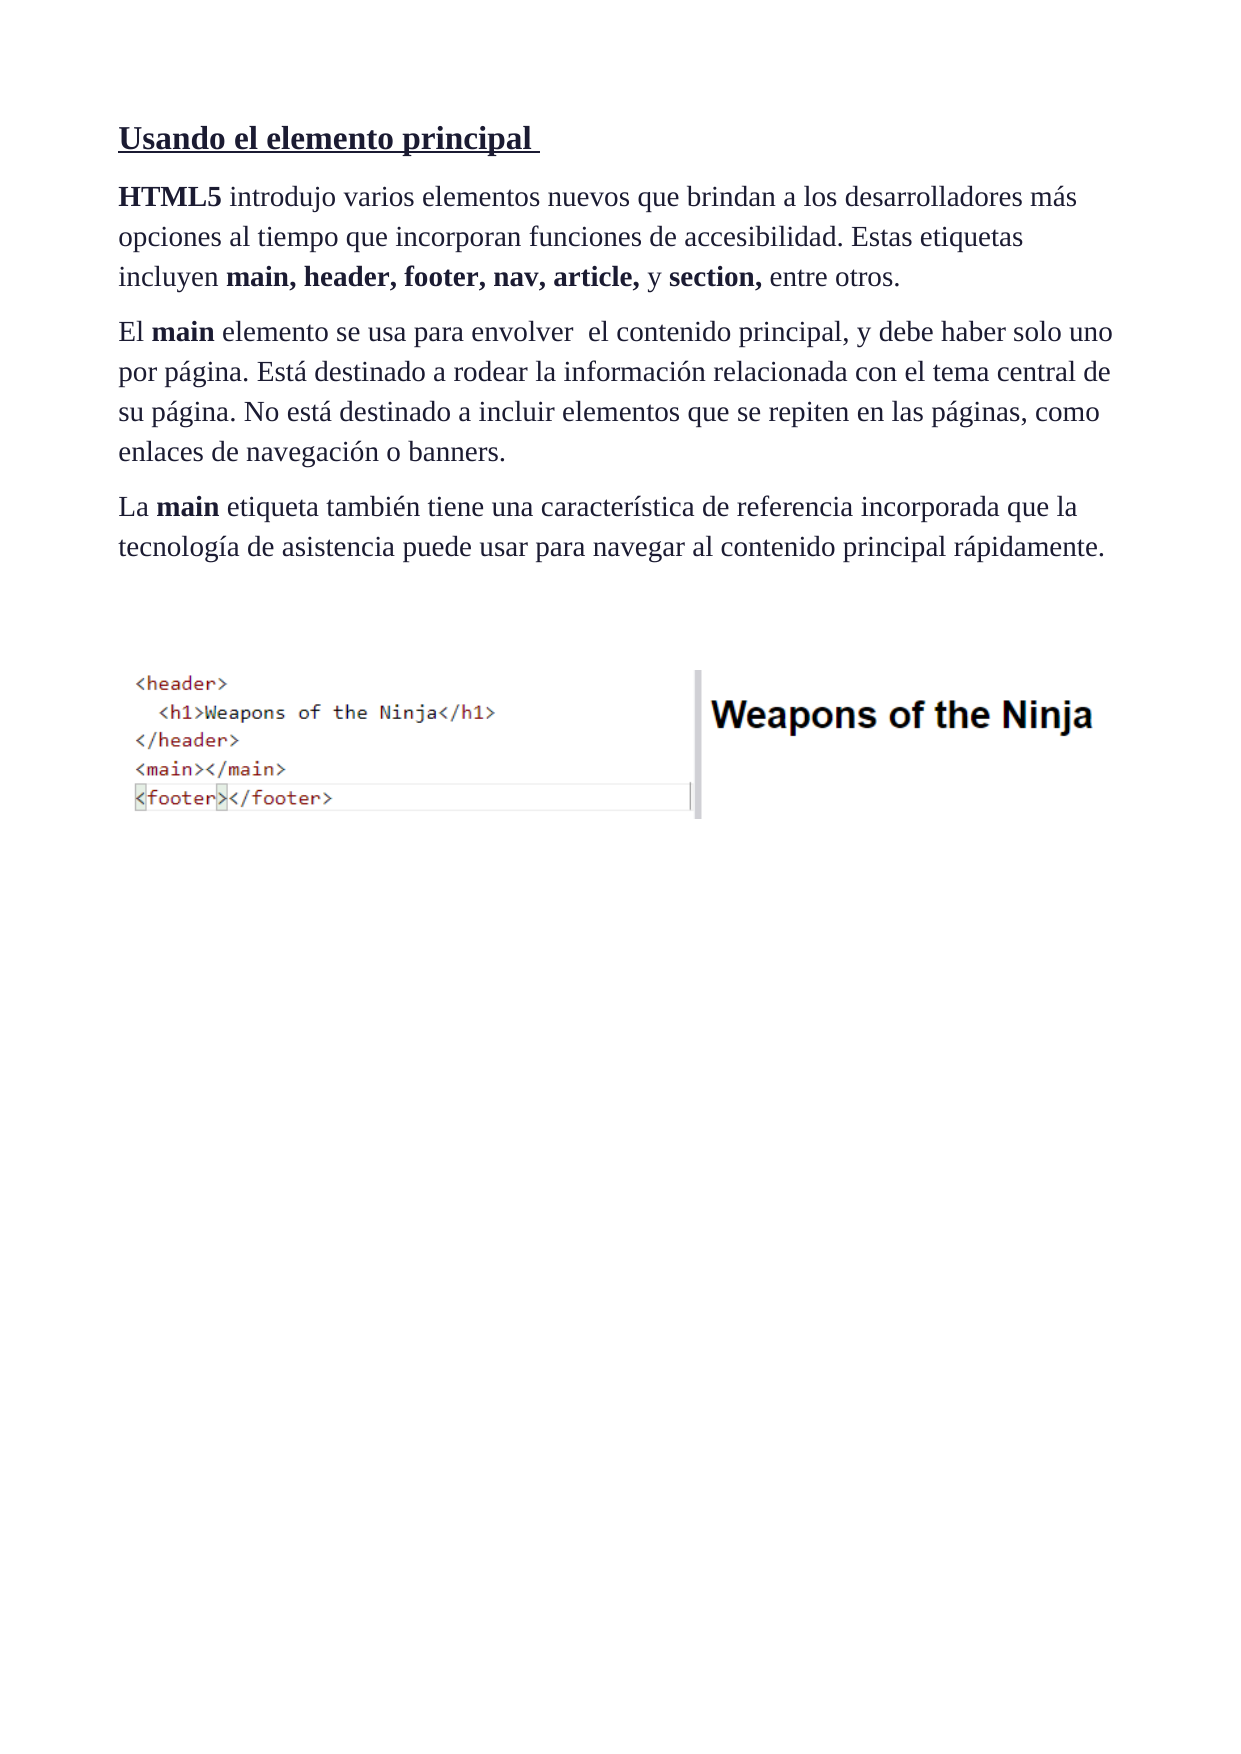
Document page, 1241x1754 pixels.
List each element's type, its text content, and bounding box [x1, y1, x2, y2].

text HTML5 introdujo varios elementos nuevos que brindan a los desarrolladores más opciones al tiempo que incorporan funciones de accesibilidad. Estas etiquetas incluyen main, header, footer, nav, article, y section, entre otros. [118, 179, 1122, 293]
text El main elemento se usa para envolver el contenido principal, y debe haber solo uno por página. Está destinado a rodear la información relacionada con el tema central de su página. No está destinado a incluir elementos que se repiten en las páginas, como enlaces de navegación o banners. [118, 314, 1122, 468]
picture [118, 670, 1123, 819]
text Usando el elemento principal [118, 118, 1122, 156]
text La main etiqueta también tiene una característica de referencia incorporada que la tecnología de asistencia puede usar para navegar al contenido principal rápidamente. [118, 489, 1122, 563]
